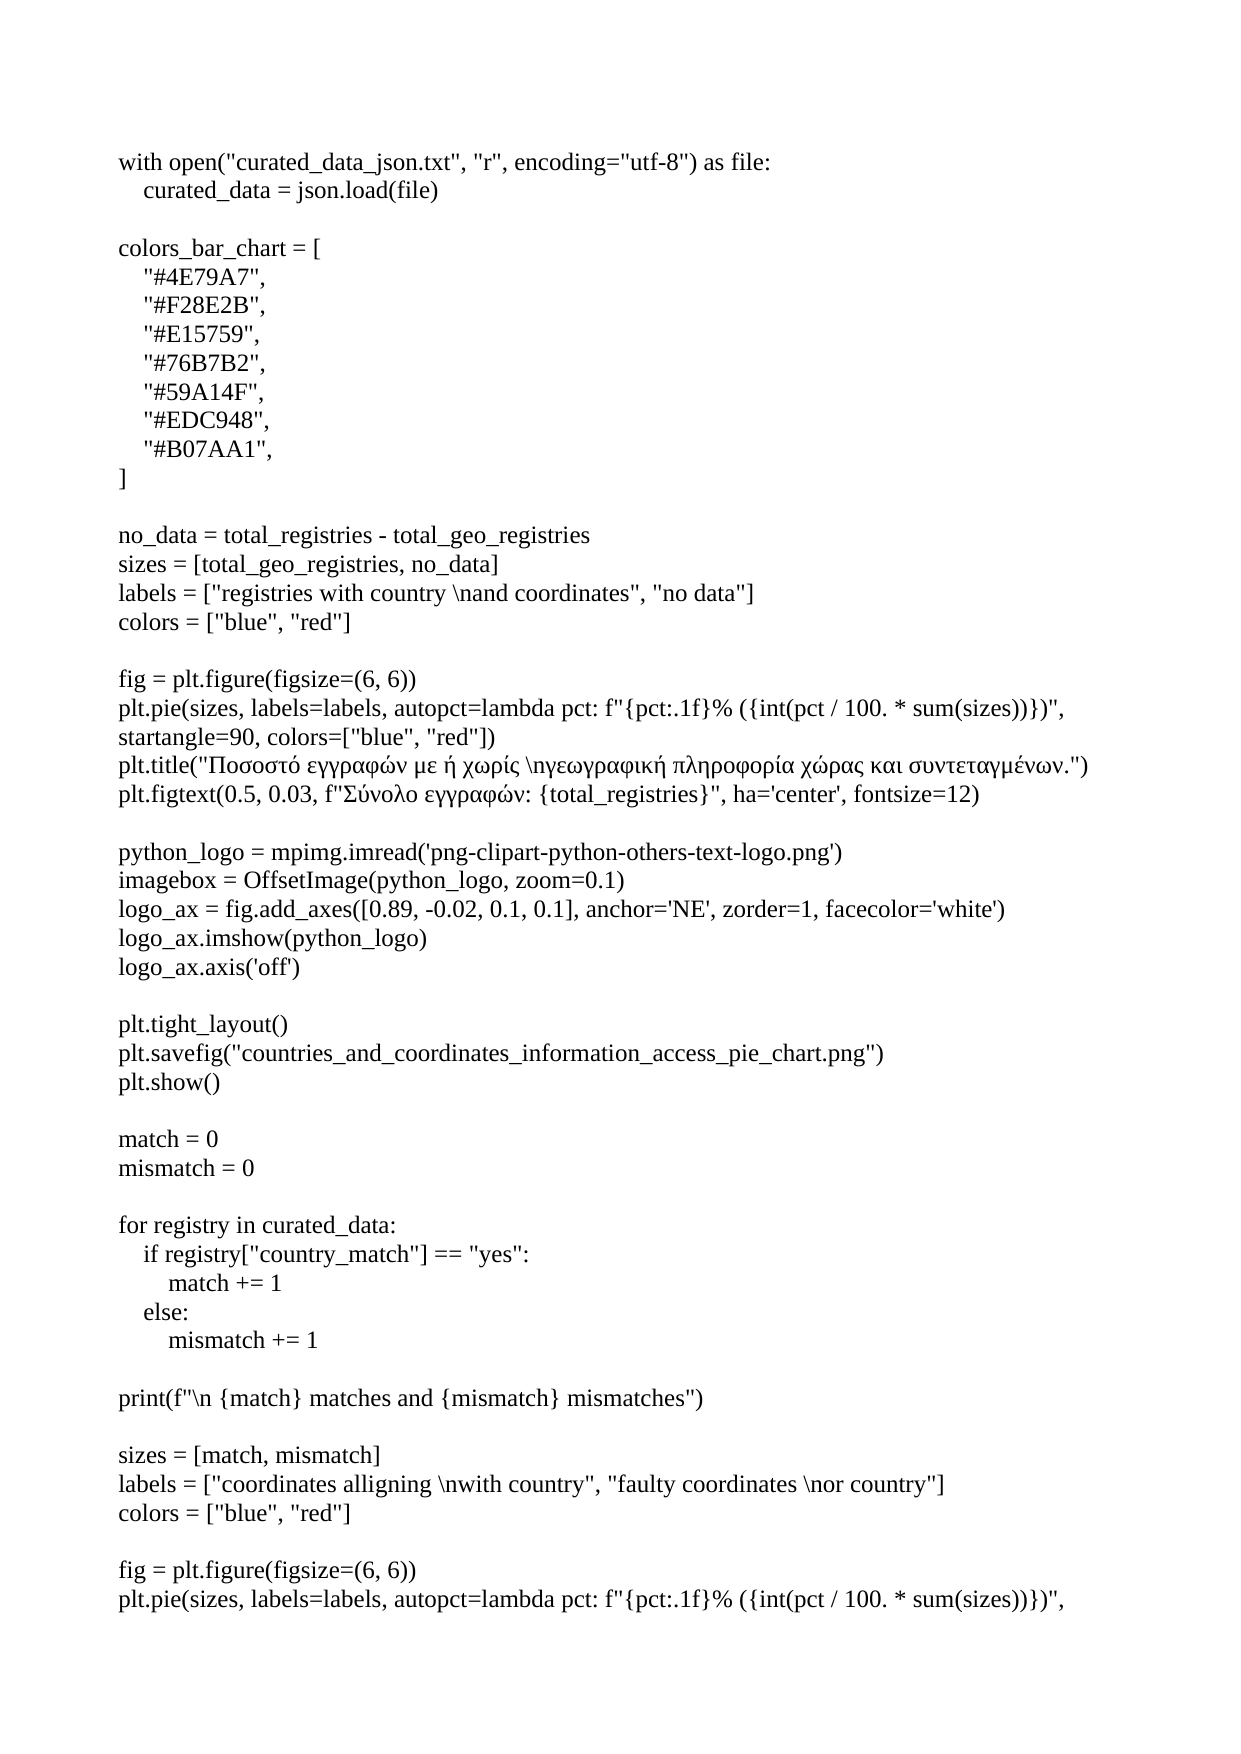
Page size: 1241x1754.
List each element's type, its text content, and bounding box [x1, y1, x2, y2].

text plt.pie(sizes, labels=labels, autopct=lambda pct: f"{pct:.1f}% ({int(pct / 100. * sum(sizes))})", [118, 1584, 1122, 1613]
text fig = plt.figure(figsize=(6, 6)) [118, 664, 1122, 693]
text labels = ["coordinates alligning \nwith country", "faulty coordinates \nor country"] [118, 1469, 1122, 1498]
text curated_data = json.load(file) [118, 176, 1122, 204]
text no_data = total_registries - total_geo_registries [118, 521, 1122, 549]
text "#4E79A7", [118, 262, 1122, 291]
text "#E15759", [118, 319, 1122, 348]
text python_logo = mpimg.imread('png-clipart-python-others-text-logo.png') [118, 837, 1122, 866]
text plt.show() [118, 1067, 1122, 1096]
text plt.tight_layout() [118, 1009, 1122, 1038]
text labels = ["registries with country \nand coordinates", "no data"] [118, 578, 1122, 607]
text plt.title("Ποσοστό εγγραφών με ή χωρίς \nγεωγραφική πληροφορία χώρας και συντεταγμένων.") [118, 751, 1122, 779]
text "#F28E2B", [118, 291, 1122, 319]
text plt.pie(sizes, labels=labels, autopct=lambda pct: f"{pct:.1f}% ({int(pct / 100. * sum(sizes))})", startangle=90, colors=["blue", "red"]) [118, 693, 1122, 751]
text imagebox = OffsetImage(python_logo, zoom=0.1) [118, 866, 1122, 894]
text match += 1 [118, 1268, 1122, 1297]
text colors_bar_chart = [ [118, 233, 1122, 262]
text "#EDC948", [118, 406, 1122, 434]
text "#B07AA1", [118, 434, 1122, 463]
text else: [118, 1297, 1122, 1326]
text plt.figtext(0.5, 0.03, f"Σύνολο εγγραφών: {total_registries}", ha='center', fontsize=12) [118, 779, 1122, 808]
text if registry["country_match"] == "yes": [118, 1239, 1122, 1268]
text sizes = [total_geo_registries, no_data] [118, 549, 1122, 578]
text "#76B7B2", [118, 348, 1122, 377]
text with open("curated_data_json.txt", "r", encoding="utf-8") as file: [118, 147, 1122, 176]
text print(f"\n {match} matches and {mismatch} mismatches") [118, 1383, 1122, 1412]
text match = 0 [118, 1124, 1122, 1153]
text "#59A14F", [118, 377, 1122, 406]
text logo_ax.axis('off') [118, 952, 1122, 981]
text colors = ["blue", "red"] [118, 1498, 1122, 1527]
text mismatch += 1 [118, 1326, 1122, 1354]
text fig = plt.figure(figsize=(6, 6)) [118, 1556, 1122, 1584]
text for registry in curated_data: [118, 1211, 1122, 1239]
text logo_ax.imshow(python_logo) [118, 923, 1122, 952]
text logo_ax = fig.add_axes([0.89, -0.02, 0.1, 0.1], anchor='NE', zorder=1, facecolor='white') [118, 894, 1122, 923]
text ] [118, 463, 1122, 492]
text sizes = [match, mismatch] [118, 1441, 1122, 1469]
text mismatch = 0 [118, 1153, 1122, 1182]
text colors = ["blue", "red"] [118, 607, 1122, 636]
text plt.savefig("countries_and_coordinates_information_access_pie_chart.png") [118, 1038, 1122, 1067]
